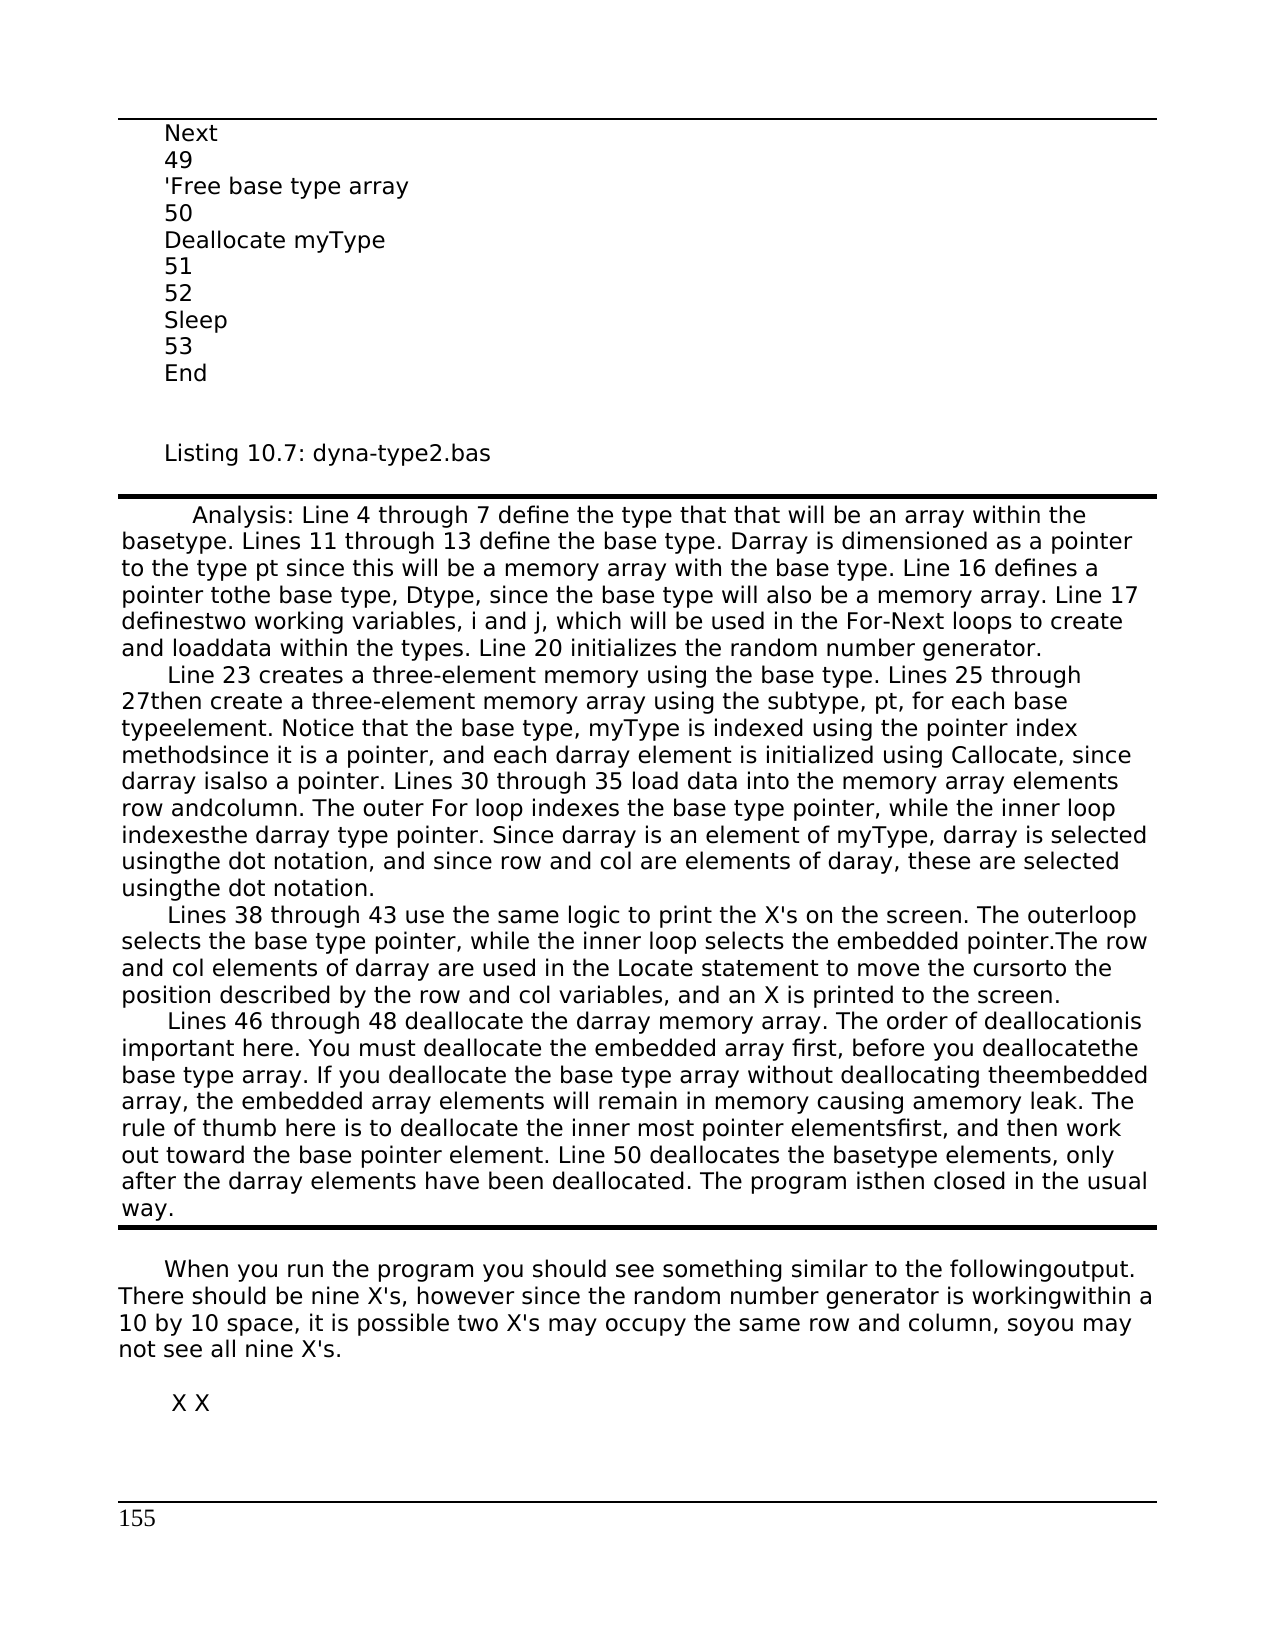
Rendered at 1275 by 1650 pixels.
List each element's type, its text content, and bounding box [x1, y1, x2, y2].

text When you run the program you should see something similar to the followingoutput. There should be nine X's, however since the random number generator is workingwithin a 10 by 10 space, it is possible two X's may occupy the same row and column, soyou may not see all nine X's. [118, 1257, 1157, 1363]
text Sleep [118, 307, 1157, 333]
text Analysis: Line 4 through 7 define the type that that will be an array within the basetype. Lines 11 through 13 define the base type. Darray is dimensioned as a pointer to the type pt since this will be a memory array with the base type. Line 16 defines a pointer tothe base type, Dtype, since the base type will also be a memory array. Line 17 definestwo working variables, i and j, which will be used in the For-Next loops to create and loaddata within the types. Line 20 initializes the random number generator. [118, 499, 1157, 653]
text Line 23 creates a three-element memory using the base type. Lines 25 through 27then create a three-element memory array using the subtype, pt, for each base typeelement. Notice that the base type, myType is indexed using the pointer index methodsince it is a pointer, and each darray element is initialized using Callocate, since darray isalso a pointer. Lines 30 through 35 load data into the memory array elements row andcolumn. The outer For loop indexes the base type pointer, while the inner loop indexesthe darray type pointer. Since darray is an element of myType, darray is selected usingthe dot notation, and since row and col are elements of daray, these are selected usingthe dot notation. [118, 653, 1157, 893]
text 50 [118, 200, 1157, 227]
text 52 [118, 280, 1157, 307]
text Lines 38 through 43 use the same logic to print the X's on the screen. The outerloop selects the base type pointer, while the inner loop selects the embedded pointer.The row and col elements of darray are used in the Locate statement to move the cursorto the position described by the row and col variables, and an X is printed to the screen. [118, 893, 1157, 1000]
text 49 [118, 147, 1157, 173]
text 53 [118, 333, 1157, 360]
text End [118, 360, 1157, 387]
text Listing 10.7: dyna-type2.bas [118, 440, 1157, 467]
text Lines 46 through 48 deallocate the darray memory array. The order of deallocationis important here. You must deallocate the embedded array first, before you deallocatethe base type array. If you deallocate the base type array without deallocating theembedded array, the embedded array elements will remain in memory causing amemory leak. The rule of thumb here is to deallocate the inner most pointer elementsfirst, and then work out toward the base pointer element. Line 50 deallocates the basetype elements, only after the darray elements have been deallocated. The program isthen closed in the usual way. [118, 1000, 1157, 1225]
text Deallocate myType [118, 227, 1157, 253]
text Next [118, 120, 1157, 147]
text X X [118, 1390, 1157, 1417]
text 51 [118, 253, 1157, 280]
text 'Free base type array [118, 173, 1157, 200]
